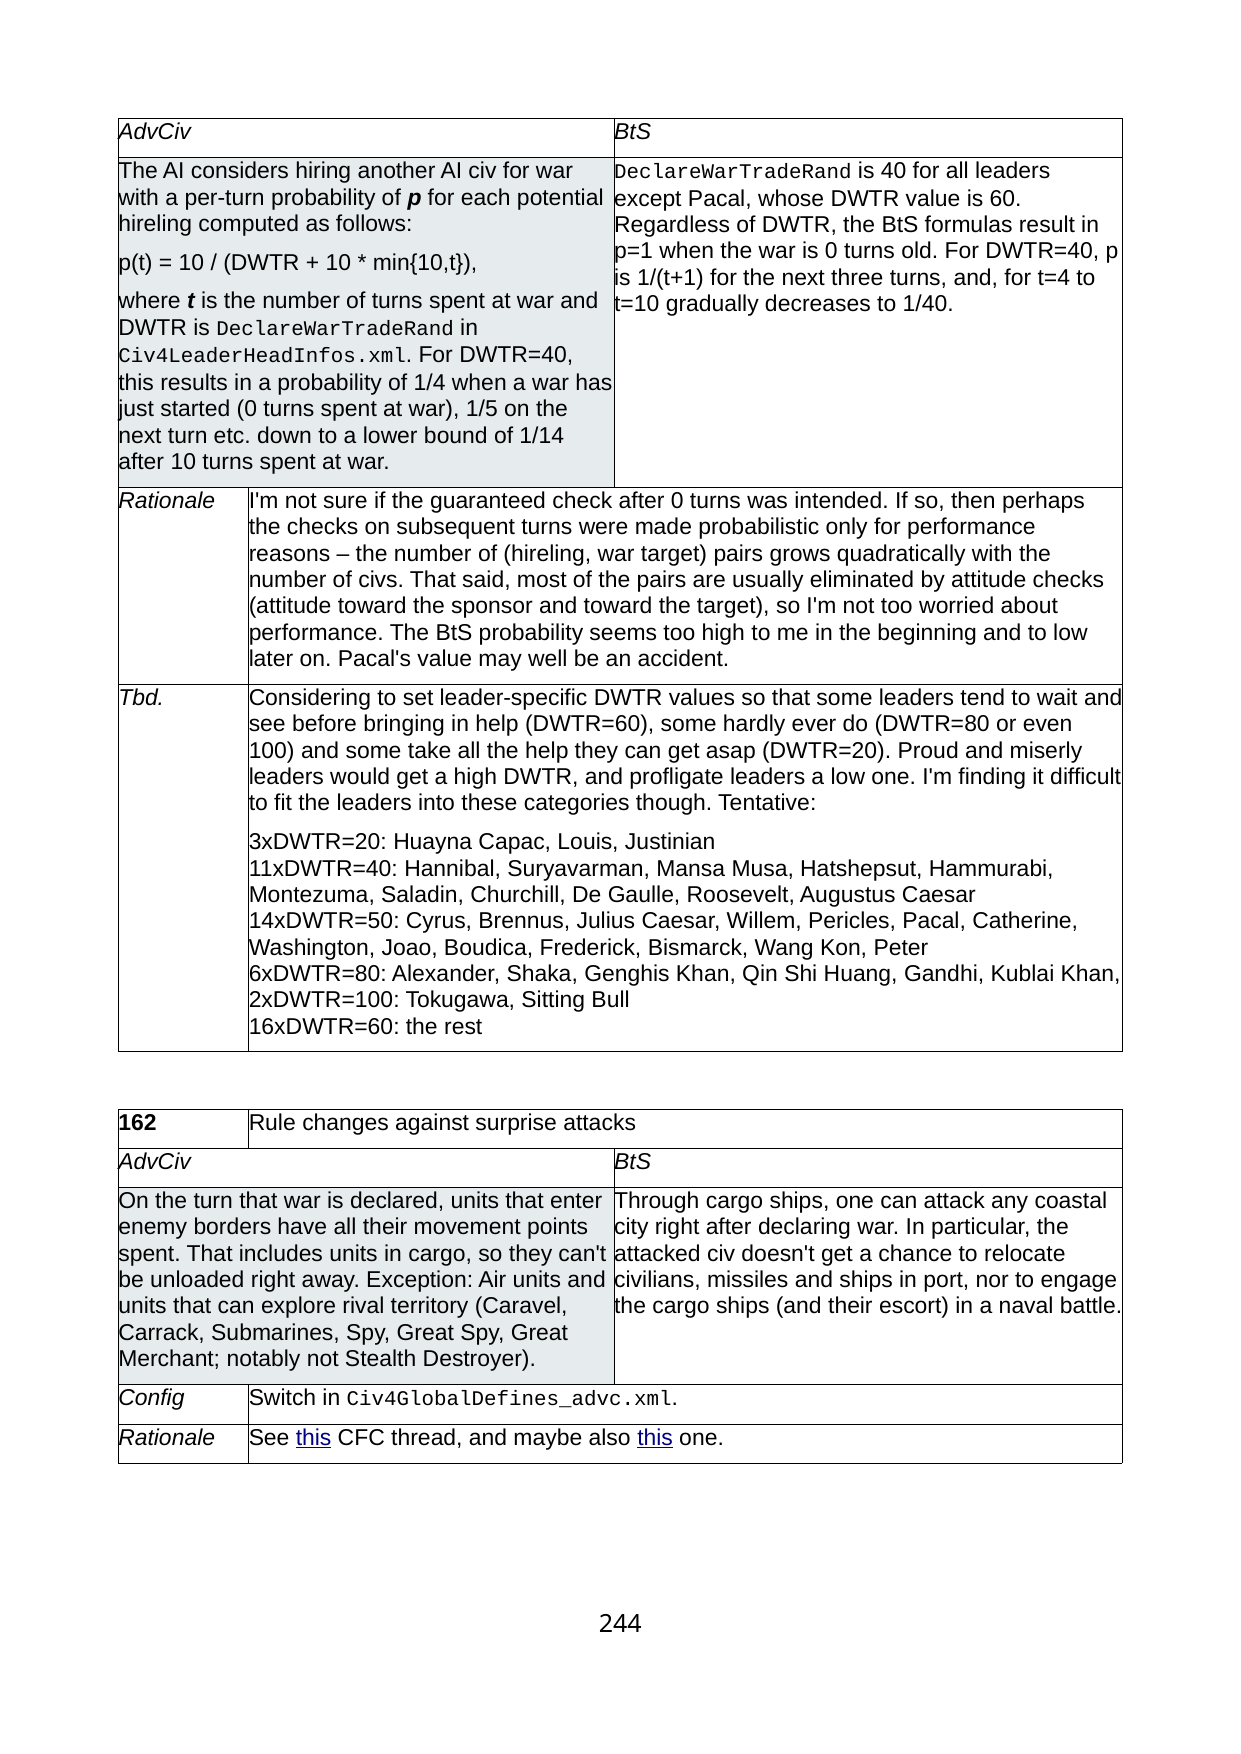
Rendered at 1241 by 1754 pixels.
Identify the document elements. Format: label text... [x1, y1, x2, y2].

table_cell DeclareWarTradeRand is 40 for all leaders except Pacal, whose DWTR value is 60. Regardless of DWTR, the BtS formulas result in p=1 when the war is 0 turns old. For DWTR=40, p is 1/(t+1) for the next three turns, and, for t=4 to t=10 gradually decreases to 1/40. [615, 158, 1122, 487]
table_header 162 [119, 1110, 248, 1148]
table_cell Tbd. [119, 685, 248, 1051]
table_cell On the turn that war is declared, units that enter enemy borders have all their movement points spent. That includes units in cargo, so they can't be unloaded right away. Exception: Air units and units that can explore rival territory (Caravel, Carrack, Submarines, Spy, Great Spy, Great Merchant; notably not Stealth Destroyer). [119, 1188, 614, 1384]
table_header Rule changes against surprise attacks [249, 1110, 1122, 1148]
table_cell Switch in Civ4GlobalDefines_advc.xml. [249, 1385, 1122, 1424]
table_cell I'm not sure if the guaranteed check after 0 turns was intended. If so, then perhaps the checks on subsequent turns were made probabilistic only for performance reasons – the number of (hireling, war target) pairs grows quadratically with the number of civs. That said, most of the pairs are usually eliminated by attitude checks (attitude toward the sponsor and toward the target), so I'm not too worried about performance. The BtS probability seems too high to me in the beginning and to low later on. Pacal's value may well be an accident. [249, 488, 1122, 684]
table_cell AdvCiv [119, 1149, 614, 1187]
table_cell Rationale [119, 1425, 248, 1463]
table_cell BtS [615, 1149, 1122, 1187]
table_cell Considering to set leader-specific DWTR values so that some leaders tend to wait and see before bringing in help (DWTR=60), some hardly ever do (DWTR=80 or even 100) and some take all the help they can get asap (DWTR=20). Proud and miserly leaders would get a high DWTR, and profligate leaders a low one. I'm finding it difficult to fit the leaders into these categories though. Tentative: 3xDWTR=20: Huayna Capac, Louis, Justinian 11xDWTR=40: Hannibal, Suryavarman, Mansa Musa, Hatshepsut, Hammurabi, Montezuma, Saladin, Churchill, De Gaulle, Roosevelt, Augustus Caesar 14xDWTR=50: Cyrus, Brennus, Julius Caesar, Willem, Pericles, Pacal, Catherine, Washington, Joao, Boudica, Frederick, Bismarck, Wang Kon, Peter 6xDWTR=80: Alexander, Shaka, Genghis Khan, Qin Shi Huang, Gandhi, Kublai Khan, 2xDWTR=100: Tokugawa, Sitting Bull 16xDWTR=60: the rest [249, 685, 1122, 1051]
table_cell See this CFC thread, and maybe also this one. [249, 1425, 1122, 1463]
table_cell BtS [615, 119, 1122, 157]
table_cell Rationale [119, 488, 248, 684]
table_cell AdvCiv [119, 119, 614, 157]
table_cell Through cargo ships, one can attack any coastal city right after declaring war. In particular, the attacked civ doesn't get a chance to relocate civilians, missiles and ships in port, nor to engage the cargo ships (and their escort) in a naval battle. [615, 1188, 1122, 1384]
table_cell Config [119, 1385, 248, 1424]
table_cell The AI considers hiring another AI civ for war with a per-turn probability of p for each potential hireling computed as follows: p(t) = 10 / (DWTR + 10 * min{10,t}), where t is the number of turns spent at war and DWTR is DeclareWarTradeRand in Civ4LeaderHeadInfos.xml. For DWTR=40, this results in a probability of 1/4 when a war has just started (0 turns spent at war), 1/5 on the next turn etc. down to a lower bound of 1/14 after 10 turns spent at war. [119, 158, 614, 487]
